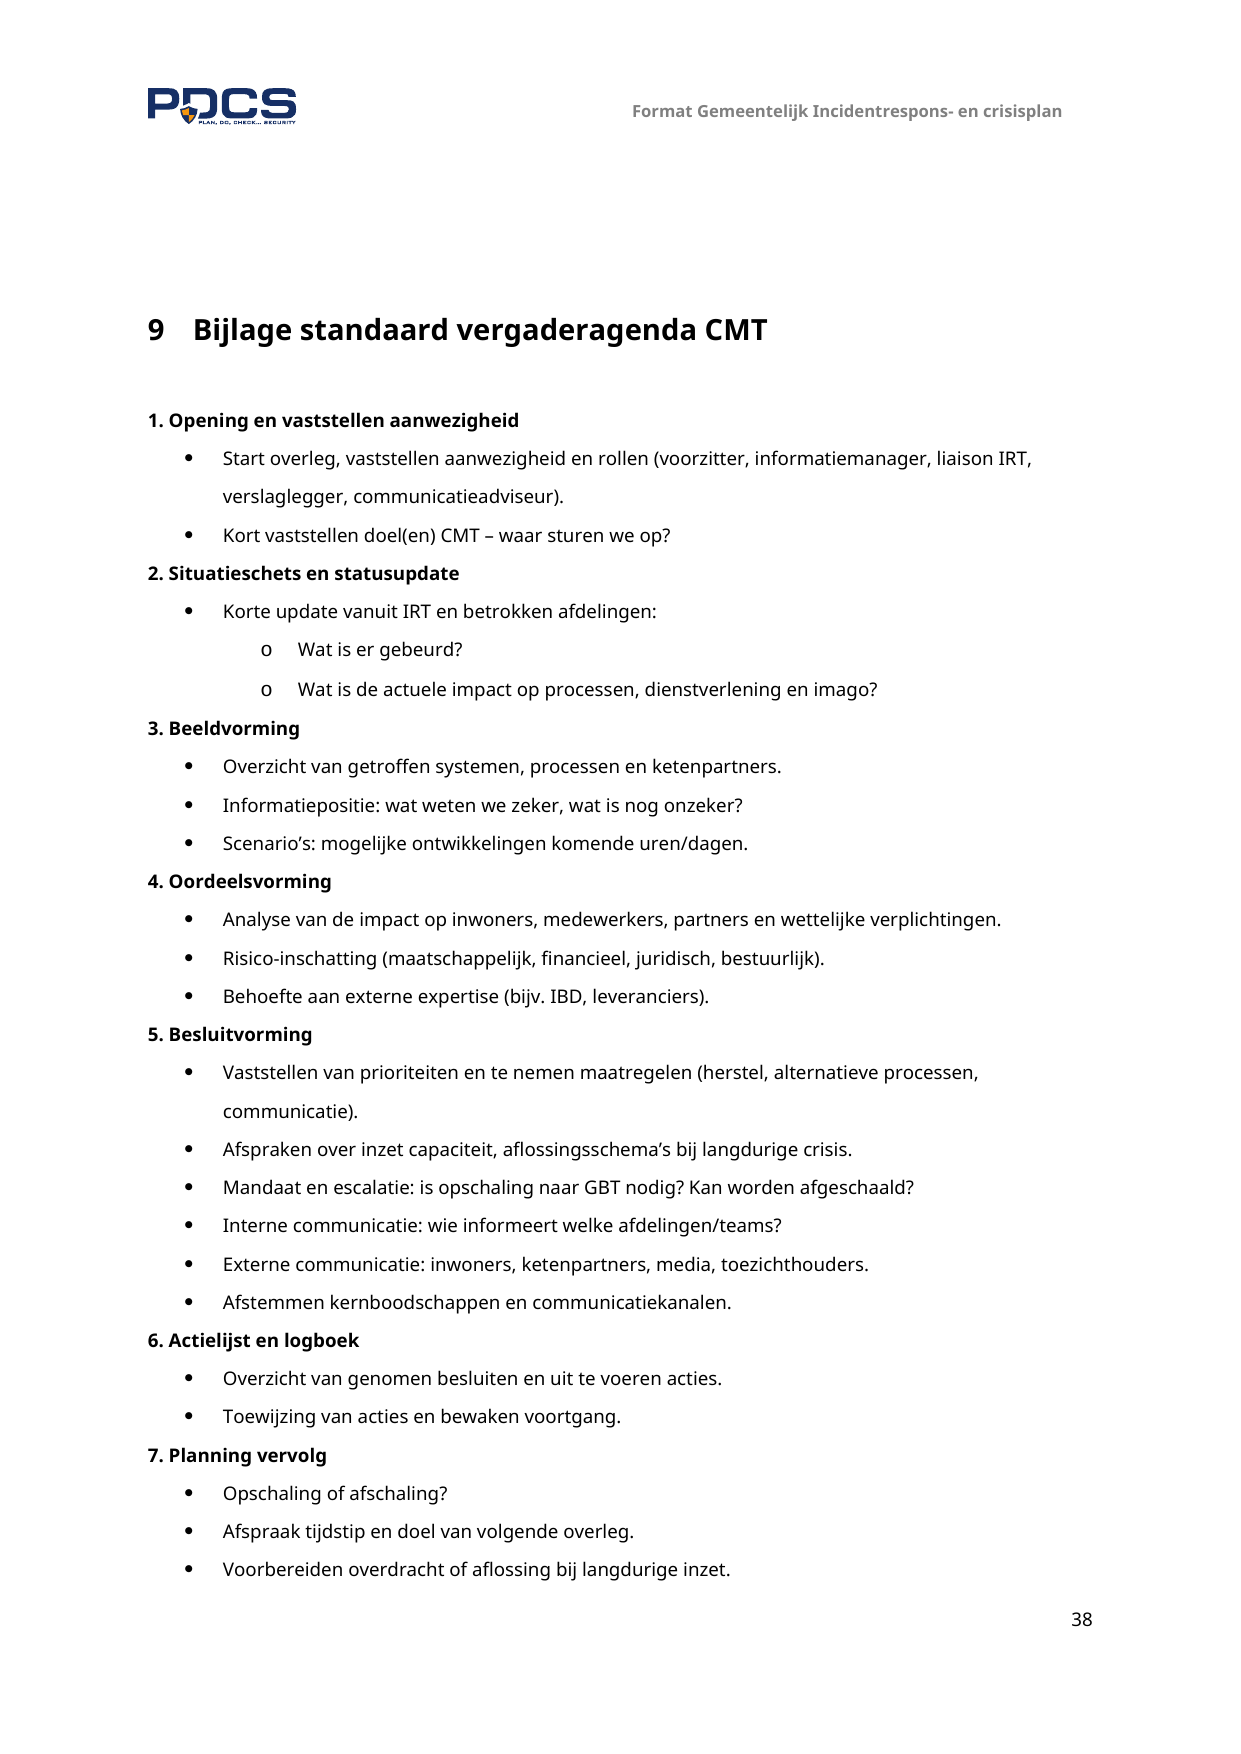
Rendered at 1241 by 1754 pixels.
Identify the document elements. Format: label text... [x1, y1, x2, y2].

list Scenario’s: mogelijke ontwikkelingen komende uren/dagen. [185, 830, 1092, 856]
text 3. Beeldvorming [148, 716, 1092, 741]
list Analyse van de impact op inwoners, medewerkers, partners en wettelijke verplichtingen. [185, 907, 1092, 932]
list Kort vaststellen doel(en) CMT – waar sturen we op? [185, 522, 1092, 547]
text 4. Oordeelsvorming [148, 868, 1092, 894]
list Overzicht van genomen besluiten en uit te voeren acties. [185, 1366, 1092, 1391]
list Afspraak tijdstip en doel van volgende overleg. [185, 1518, 1092, 1544]
text 2. Situatieschets en statusupdate [148, 560, 1092, 586]
list Overzicht van getroffen systemen, processen en ketenpartners. [185, 754, 1092, 779]
text 5. Besluitvorming [148, 1021, 1092, 1047]
list Externe communicatie: inwoners, ketenpartners, media, toezichthouders. [185, 1251, 1092, 1276]
list Behoefte aan externe expertise (bijv. IBD, leveranciers). [185, 983, 1092, 1009]
list Risico-inschatting (maatschappelijk, financieel, juridisch, bestuurlijk). [185, 945, 1092, 971]
text 6. Actielijst en logboek [148, 1327, 1092, 1353]
list Mandaat en escalatie: is opschaling naar GBT nodig? Kan worden afgeschaald? [185, 1174, 1092, 1200]
subtitle Bijlage standaard vergaderagenda CMT [148, 309, 1092, 349]
list Voorbereiden overdracht of aflossing bij langdurige inzet. [185, 1557, 1092, 1582]
list Toewijzing van acties en bewaken voortgang. [185, 1404, 1092, 1429]
list Afstemmen kernboodschappen en communicatiekanalen. [185, 1289, 1092, 1314]
list Informatiepositie: wat weten we zeker, wat is nog onzeker? [185, 792, 1092, 818]
list Wat is de actuele impact op processen, dienstverlening en imago? [260, 676, 1092, 702]
list Vaststellen van prioriteiten en te nemen maatregelen (herstel, alternatieve processen, communicatie). [185, 1060, 1092, 1123]
text 7. Planning vervolg [148, 1442, 1092, 1467]
list Interne communicatie: wie informeert welke afdelingen/teams? [185, 1213, 1092, 1238]
list Opschaling of afschaling? [185, 1480, 1092, 1506]
list Wat is er gebeurd? [260, 637, 1092, 663]
list Start overleg, vaststellen aanwezigheid en rollen (voorzitter, informatiemanager, liaison IRT, verslaglegger, communicatieadviseur). [185, 446, 1092, 509]
list Korte update vanuit IRT en betrokken afdelingen: [185, 598, 1092, 624]
text 1. Opening en vaststellen aanwezigheid [148, 407, 1092, 433]
list Afspraken over inzet capaciteit, aflossingsschema’s bij langdurige crisis. [185, 1136, 1092, 1162]
